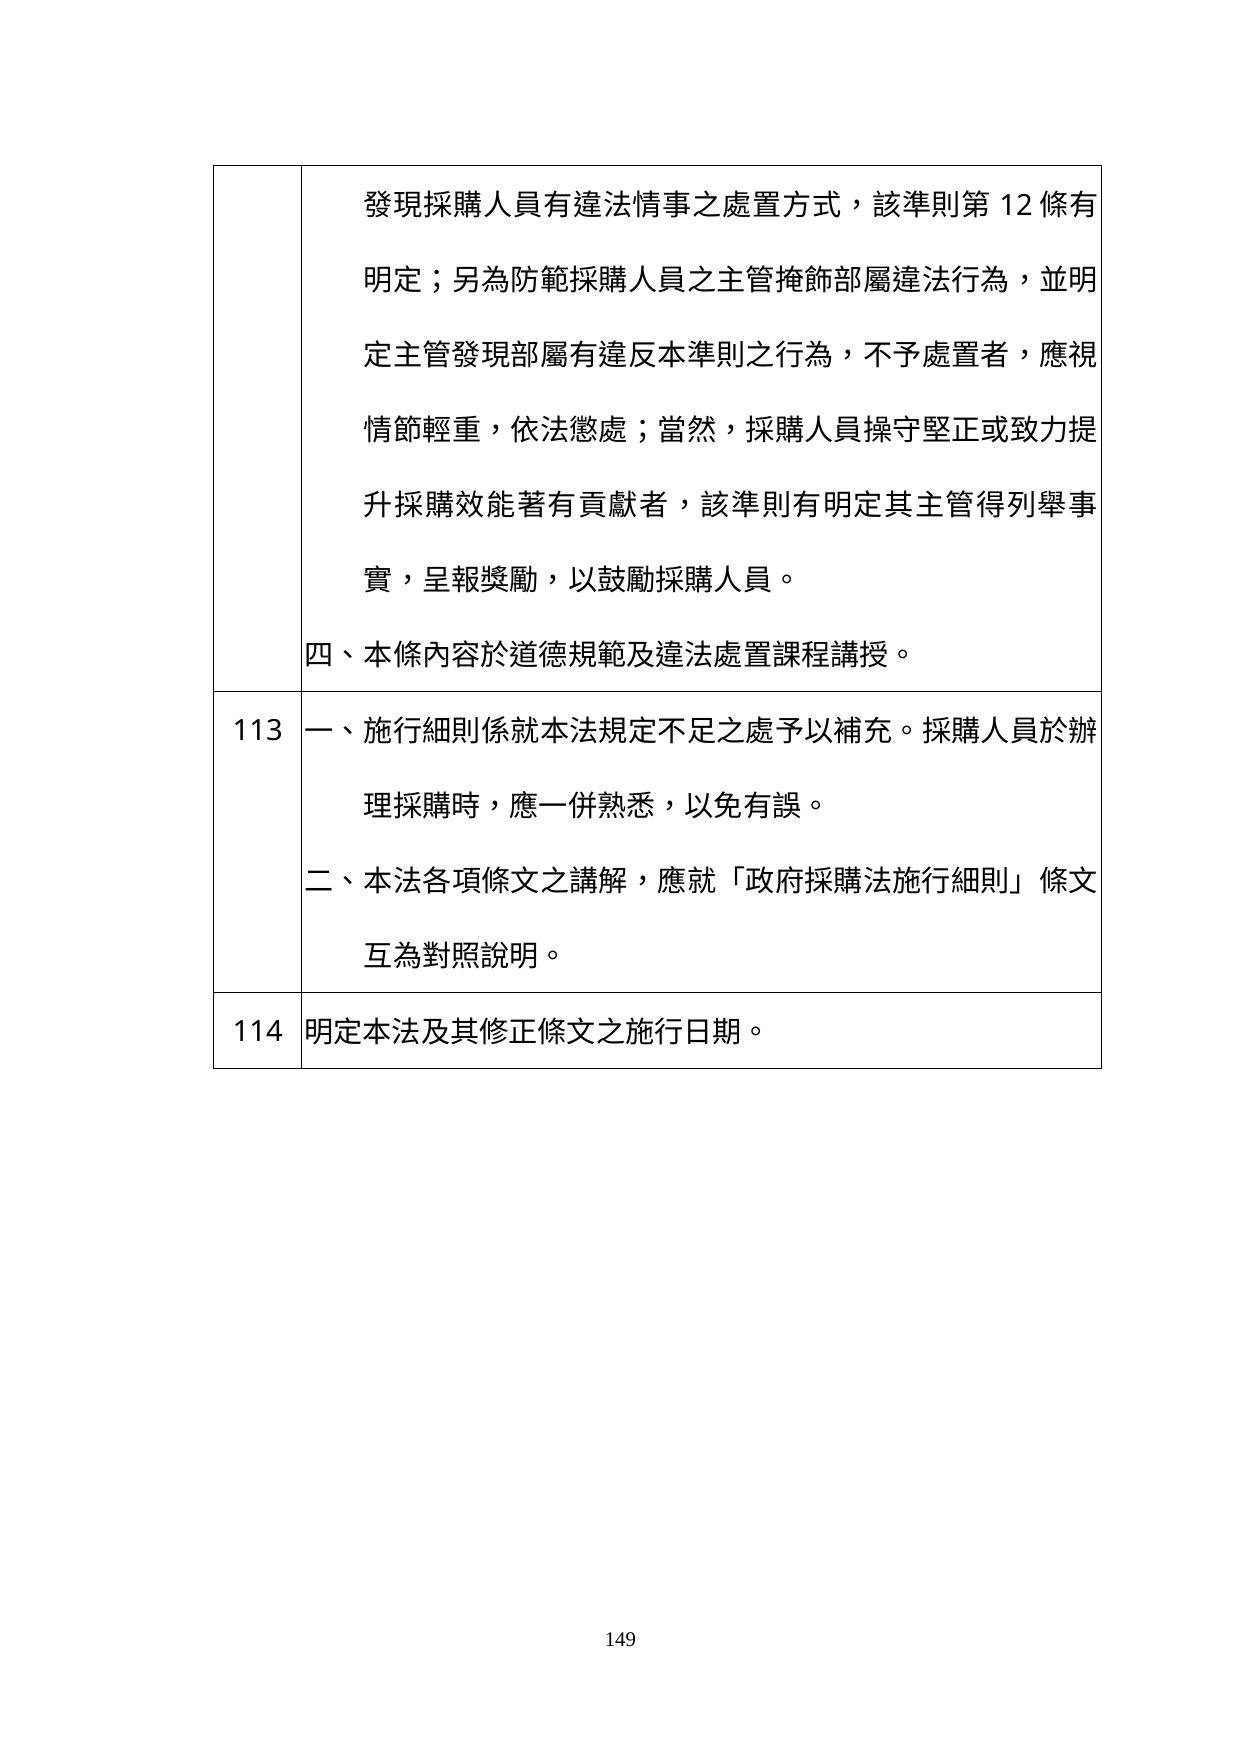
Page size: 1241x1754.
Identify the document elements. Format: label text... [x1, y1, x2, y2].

table_cell 明定本法及其修正條文之施行日期。 [302, 993, 1101, 1068]
table_cell 發現採購人員有違法情事之處置方式，該準則第12條有明定；另為防範採購人員之主管掩飾部屬違法行為，並明定主管發現部屬有違反本準則之行為，不予處置者，應視情節輕重，依法懲處；當然，採購人員操守堅正或致力提升採購效能著有貢獻者，該準則有明定其主管得列舉事實，呈報獎勵，以鼓勵採購人員。 本條內容於道德規範及違法處置課程講授。 [302, 166, 1101, 691]
table_cell 施行細則係就本法規定不足之處予以補充。採購人員於辦理採購時，應一併熟悉，以免有誤。 本法各項條文之講解，應就「政府採購法施行細則」條文互為對照說明。 [302, 692, 1101, 992]
table_cell 113 [214, 692, 301, 992]
table_cell [214, 166, 301, 691]
table_cell 114 [214, 993, 301, 1068]
